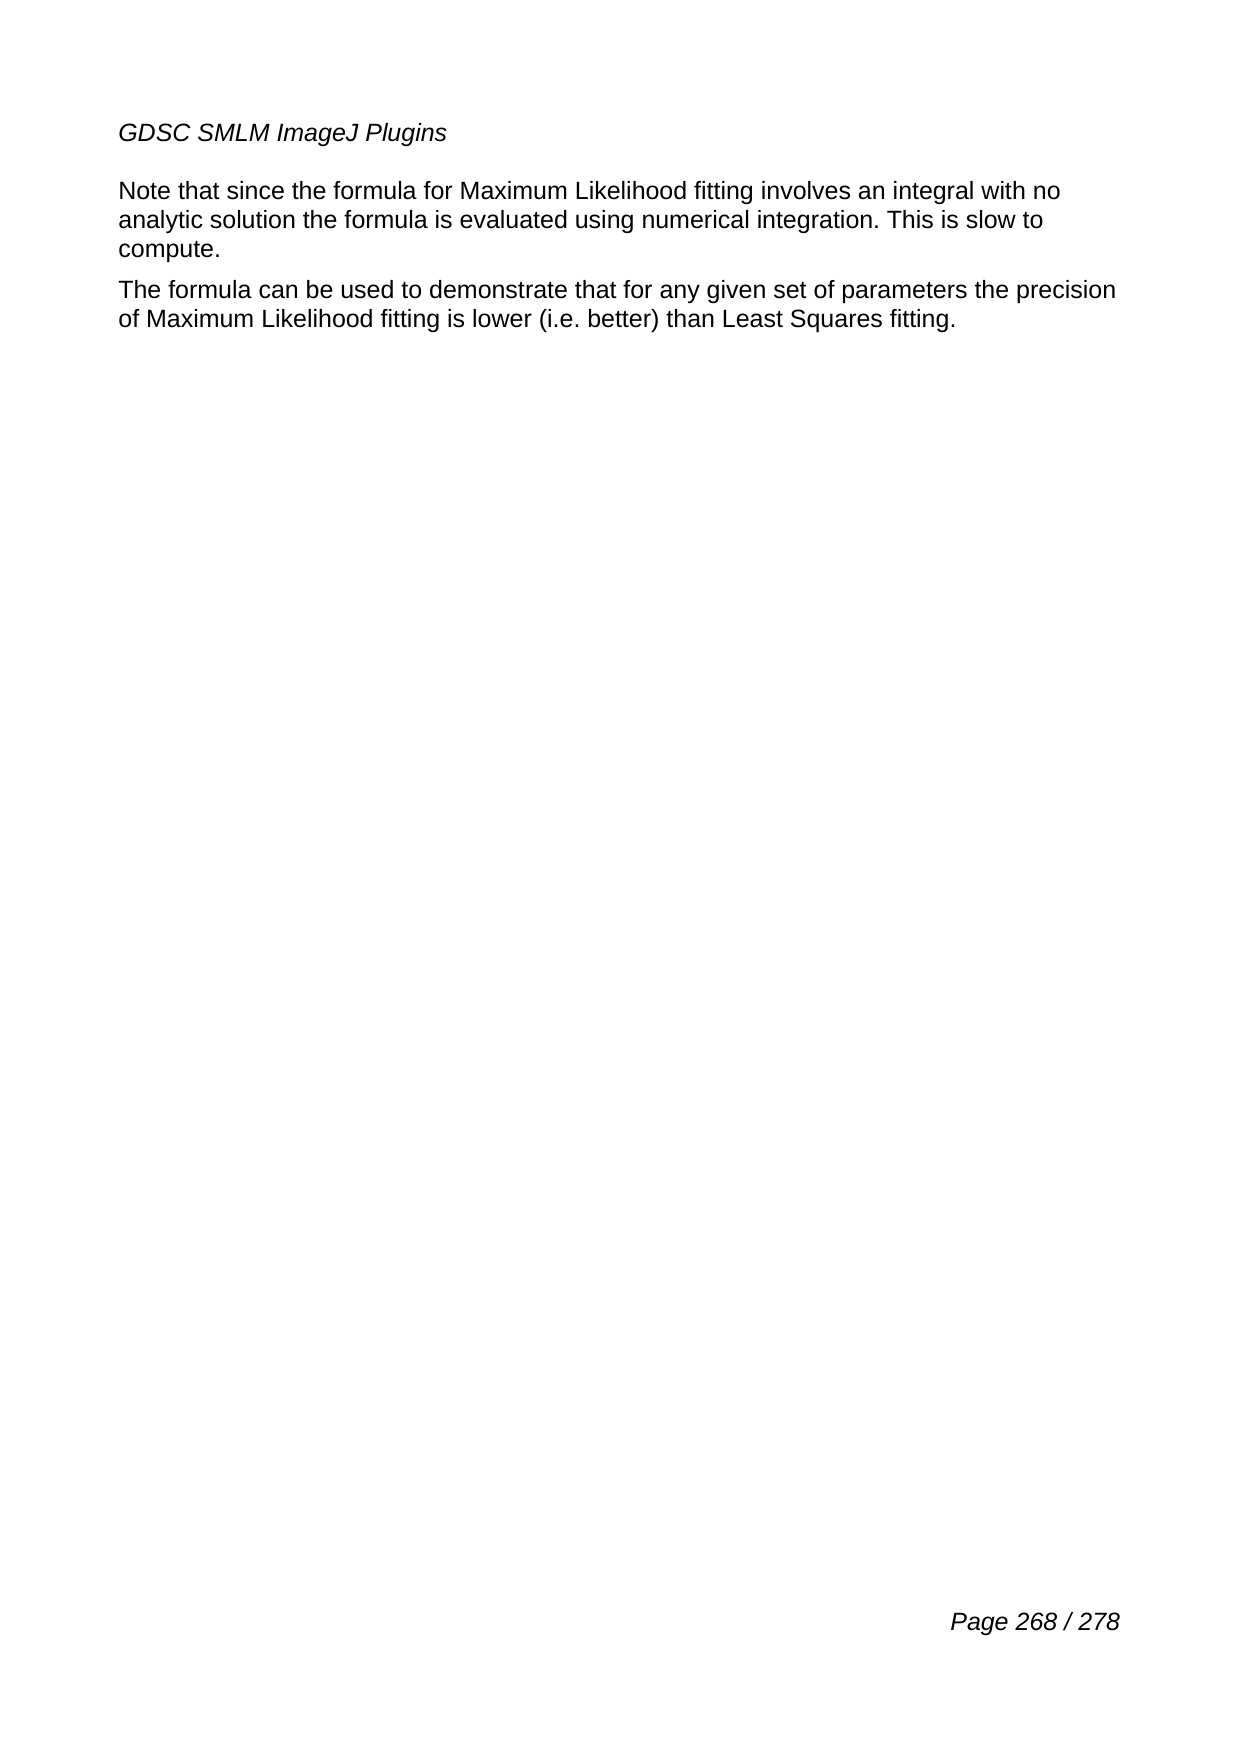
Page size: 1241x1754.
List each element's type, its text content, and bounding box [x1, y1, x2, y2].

text Note that since the formula for Maximum Likelihood fitting involves an integral with no analytic solution the formula is evaluated using numerical integration. This is slow to compute. [118, 176, 1122, 263]
text The formula can be used to demonstrate that for any given set of parameters the precision of Maximum Likelihood fitting is lower (i.e. better) than Least Squares fitting. [118, 275, 1122, 332]
